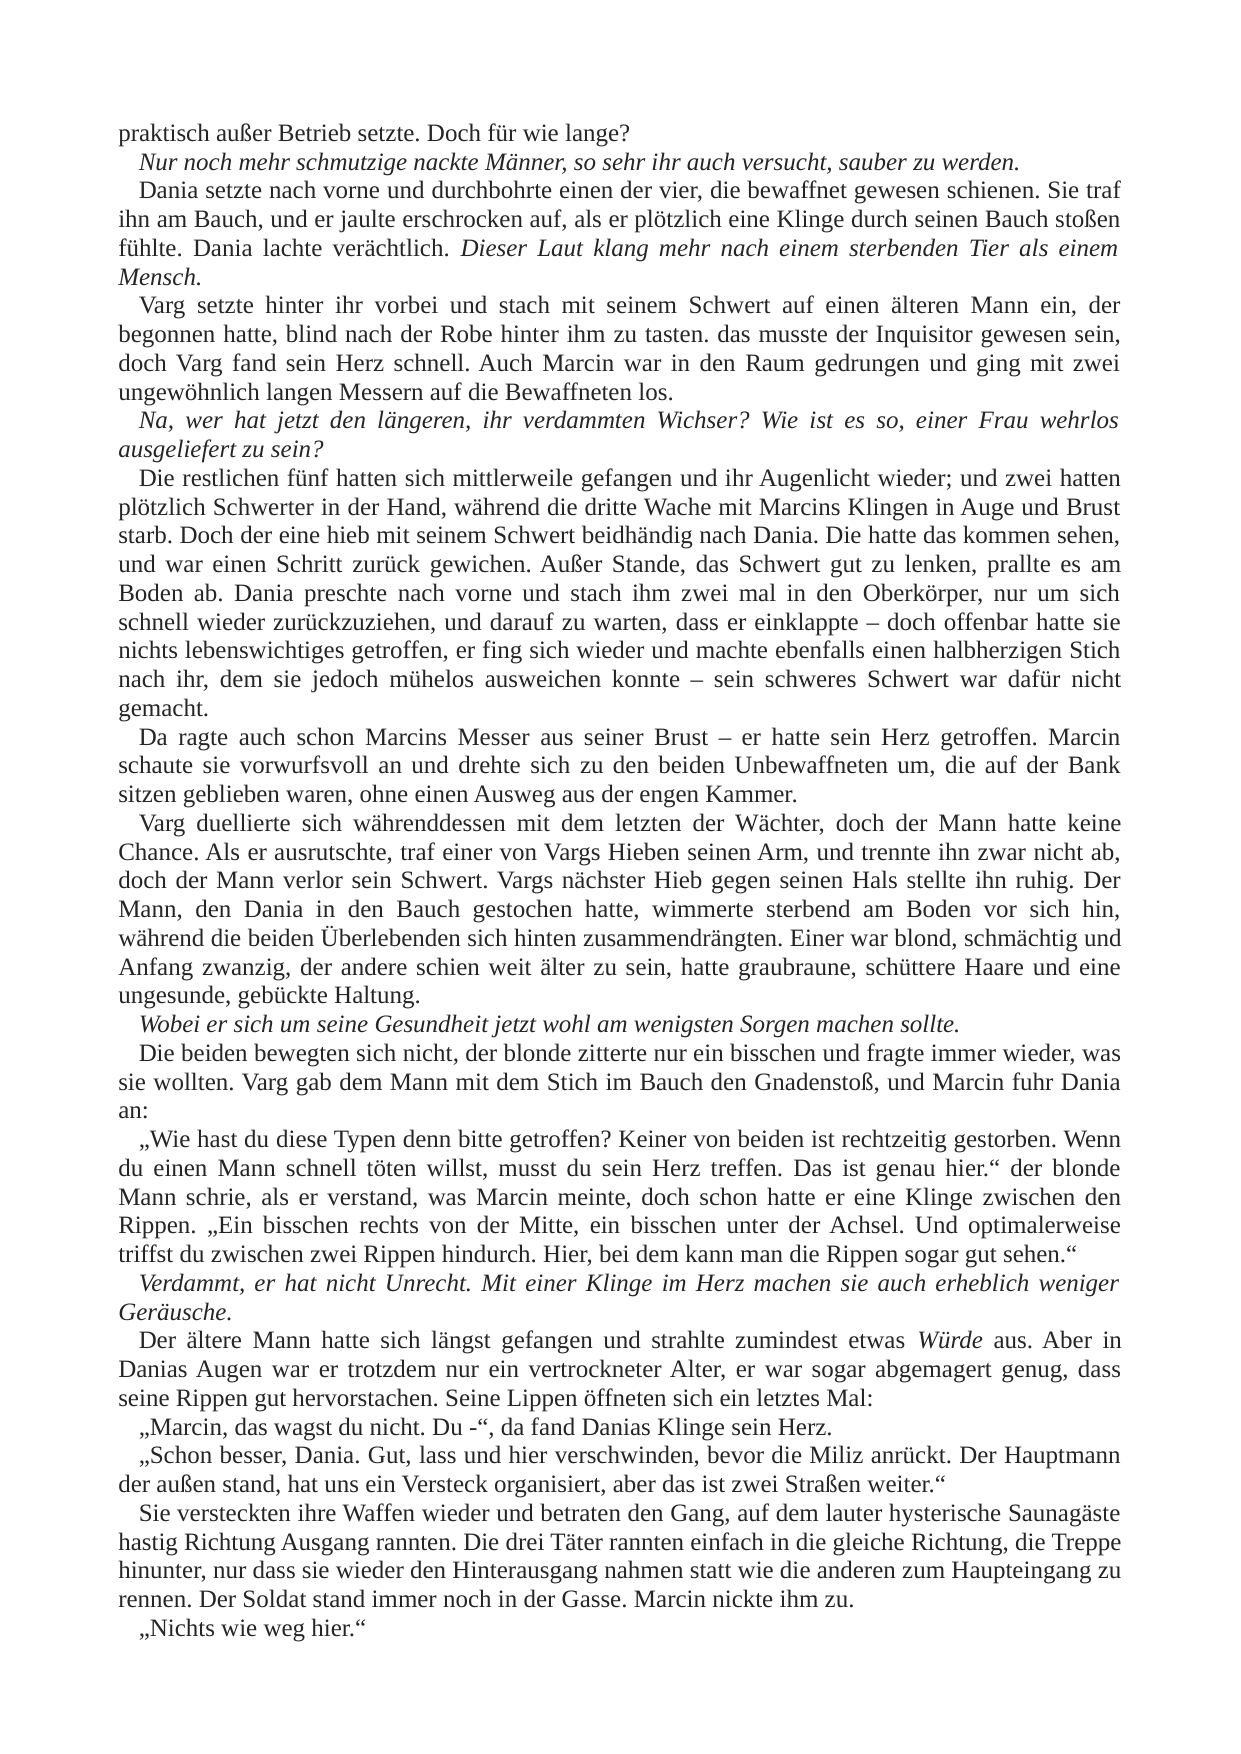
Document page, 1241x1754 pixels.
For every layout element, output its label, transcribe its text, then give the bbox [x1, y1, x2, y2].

text Die beiden bewegten sich nicht, der blonde zitterte nur ein bisschen und fragte immer wieder, was sie wollten. Varg gab dem Mann mit dem Stich im Bauch den Gnadenstoß, und Marcin fuhr Dania an: [118, 1038, 1122, 1124]
text „Nichts wie weg hier.“ [118, 1613, 1122, 1642]
text „Wie hast du diese Typen denn bitte getroffen? Keiner von beiden ist rechtzeitig gestorben. Wenn du einen Mann schnell töten willst, musst du sein Herz treffen. Das ist genau hier.“ der blonde Mann schrie, als er verstand, was Marcin meinte, doch schon hatte er eine Klinge zwischen den Rippen. „Ein bisschen rechts von der Mitte, ein bisschen unter der Achsel. Und optimalerweise triffst du zwischen zwei Rippen hindurch. Hier, bei dem kann man die Rippen sogar gut sehen.“ [118, 1124, 1122, 1268]
text Sie versteckten ihre Waffen wieder und betraten den Gang, auf dem lauter hysterische Saunagäste hastig Richtung Ausgang rannten. Die drei Täter rannten einfach in die gleiche Richtung, die Treppe hinunter, nur dass sie wieder den Hinterausgang nahmen statt wie die anderen zum Haupteingang zu rennen. Der Soldat stand immer noch in der Gasse. Marcin nickte ihm zu. [118, 1498, 1122, 1613]
text Dania setzte nach vorne und durchbohrte einen der vier, die bewaffnet gewesen schienen. Sie traf ihn am Bauch, und er jaulte erschrocken auf, als er plötzlich eine Klinge durch seinen Bauch stoßen fühlte. Dania lachte verächtlich. Dieser Laut klang mehr nach einem sterbenden Tier als einem Mensch. [118, 176, 1122, 291]
text „Schon besser, Dania. Gut, lass und hier verschwinden, bevor die Miliz anrückt. Der Hauptmann der außen stand, hat uns ein Versteck organisiert, aber das ist zwei Straßen weiter.“ [118, 1441, 1122, 1498]
text Varg setzte hinter ihr vorbei und stach mit seinem Schwert auf einen älteren Mann ein, der begonnen hatte, blind nach der Robe hinter ihm zu tasten. das musste der Inquisitor gewesen sein, doch Varg fand sein Herz schnell. Auch Marcin war in den Raum gedrungen und ging mit zwei ungewöhnlich langen Messern auf die Bewaffneten los. [118, 291, 1122, 406]
text Der ältere Mann hatte sich längst gefangen und strahlte zumindest etwas Würde aus. Aber in Danias Augen war er trotzdem nur ein vertrockneter Alter, er war sogar abgemagert genug, dass seine Rippen gut hervorstachen. Seine Lippen öffneten sich ein letztes Mal: [118, 1326, 1122, 1412]
text „Marcin, das wagst du nicht. Du -“, da fand Danias Klinge sein Herz. [118, 1412, 1122, 1441]
text praktisch außer Betrieb setzte. Doch für wie lange? [118, 118, 1122, 147]
text Wobei er sich um seine Gesundheit jetzt wohl am wenigsten Sorgen machen sollte. [118, 1009, 1122, 1038]
text Da ragte auch schon Marcins Messer aus seiner Brust – er hatte sein Herz getroffen. Marcin schaute sie vorwurfsvoll an und drehte sich zu den beiden Unbewaffneten um, die auf der Bank sitzen geblieben waren, ohne einen Ausweg aus der engen Kammer. [118, 722, 1122, 808]
text Na, wer hat jetzt den längeren, ihr verdammten Wichser? Wie ist es so, einer Frau wehrlos ausgeliefert zu sein? [118, 406, 1122, 463]
text Nur noch mehr schmutzige nackte Männer, so sehr ihr auch versucht, sauber zu werden. [118, 147, 1122, 176]
text Varg duellierte sich währenddessen mit dem letzten der Wächter, doch der Mann hatte keine Chance. Als er ausrutschte, traf einer von Vargs Hieben seinen Arm, und trennte ihn zwar nicht ab, doch der Mann verlor sein Schwert. Vargs nächster Hieb gegen seinen Hals stellte ihn ruhig. Der Mann, den Dania in den Bauch gestochen hatte, wimmerte sterbend am Boden vor sich hin, während die beiden Überlebenden sich hinten zusammendrängten. Einer war blond, schmächtig und Anfang zwanzig, der andere schien weit älter zu sein, hatte graubraune, schüttere Haare und eine ungesunde, gebückte Haltung. [118, 808, 1122, 1009]
text Verdammt, er hat nicht Unrecht. Mit einer Klinge im Herz machen sie auch erheblich weniger Geräusche. [118, 1268, 1122, 1326]
text Die restlichen fünf hatten sich mittlerweile gefangen und ihr Augenlicht wieder; und zwei hatten plötzlich Schwerter in der Hand, während die dritte Wache mit Marcins Klingen in Auge und Brust starb. Doch der eine hieb mit seinem Schwert beidhändig nach Dania. Die hatte das kommen sehen, und war einen Schritt zurück gewichen. Außer Stande, das Schwert gut zu lenken, prallte es am Boden ab. Dania preschte nach vorne und stach ihm zwei mal in den Oberkörper, nur um sich schnell wieder zurückzuziehen, und darauf zu warten, dass er einklappte – doch offenbar hatte sie nichts lebenswichtiges getroffen, er fing sich wieder und machte ebenfalls einen halbherzigen Stich nach ihr, dem sie jedoch mühelos ausweichen konnte – sein schweres Schwert war dafür nicht gemacht. [118, 463, 1122, 722]
